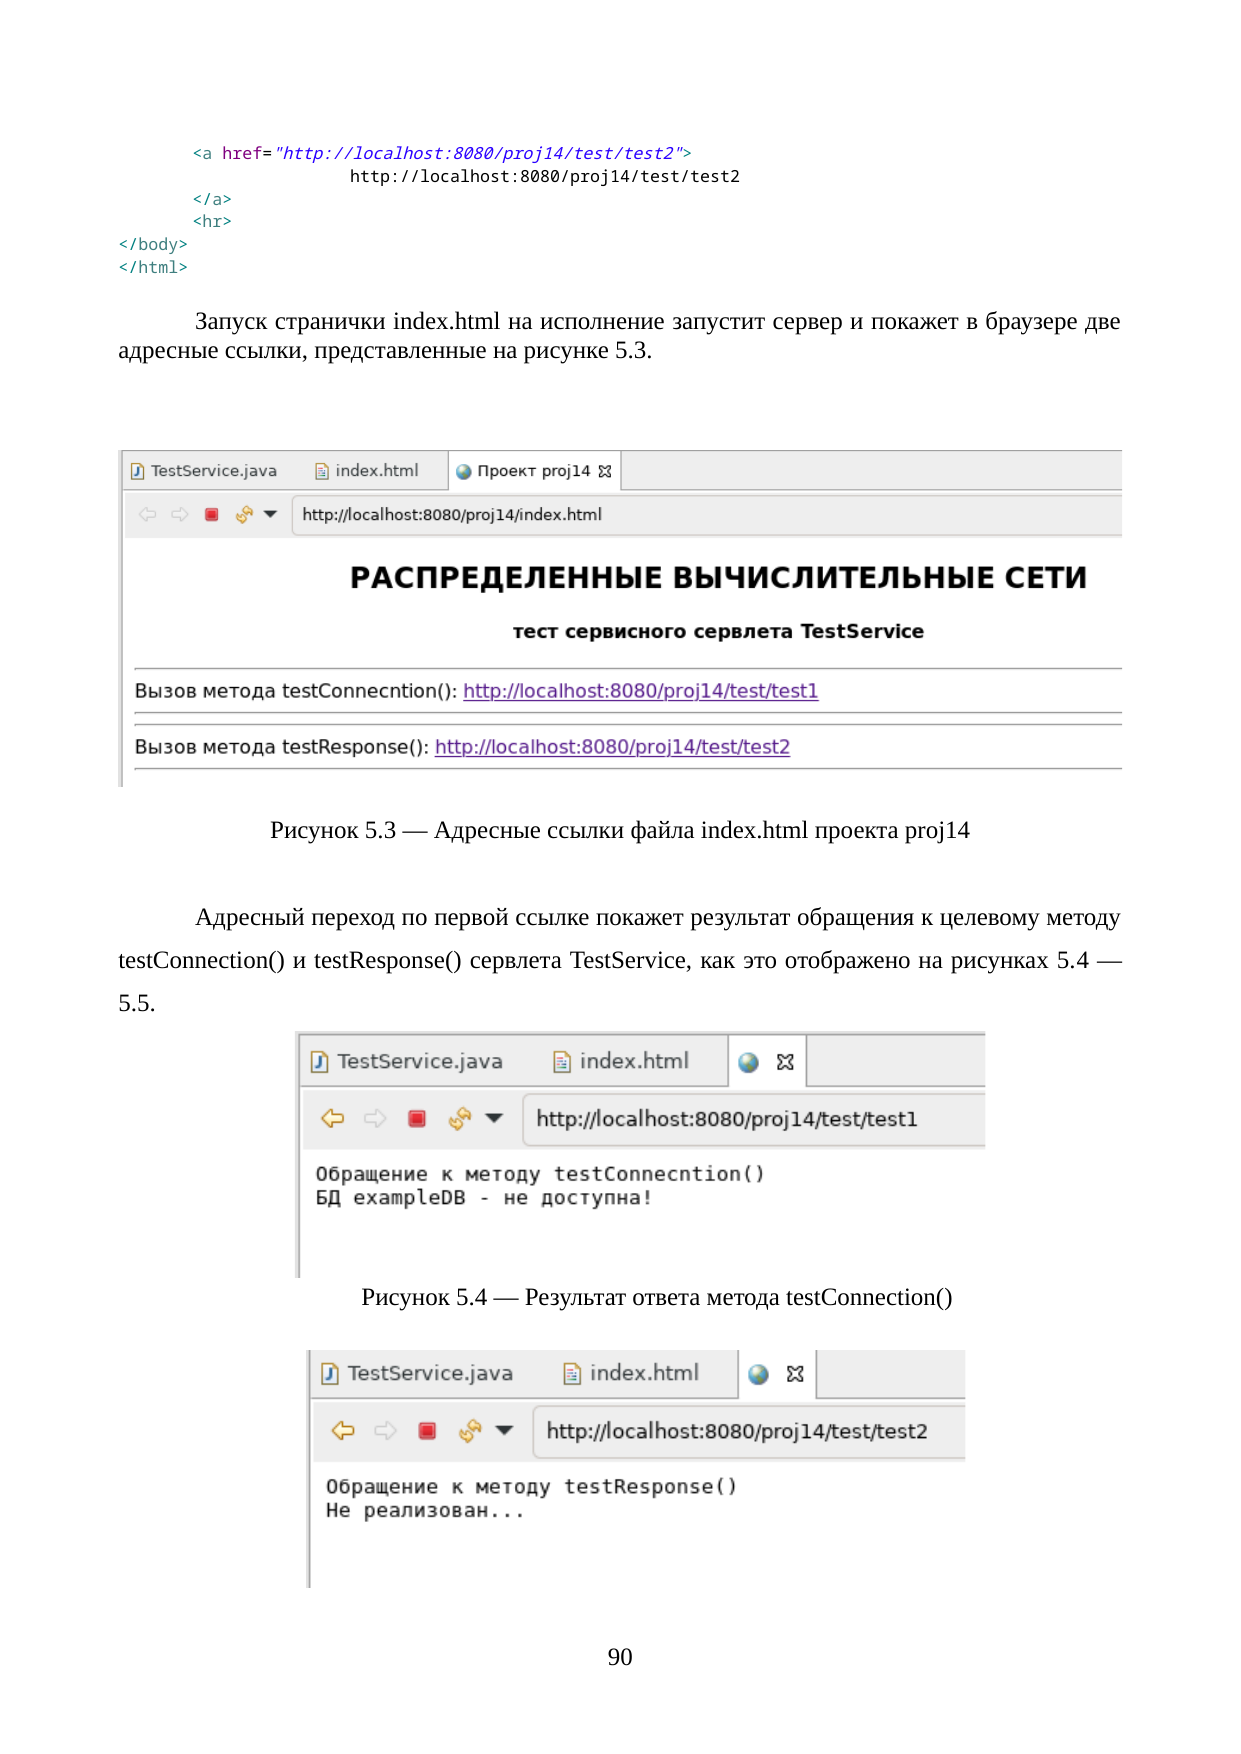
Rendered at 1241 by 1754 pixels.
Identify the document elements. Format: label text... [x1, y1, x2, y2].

text http://localhost:8080/proj14/test/test2 [118, 164, 1122, 187]
text Запуск странички index.html на исполнение запустит сервер и покажет в браузере две адресные ссылки, представленные на рисунке 5.3. [118, 306, 1122, 364]
picture [294, 1031, 986, 1278]
text </a> [118, 187, 1122, 210]
text <hr> [118, 210, 1122, 233]
text <a href="http://localhost:8080/proj14/test/test2"> [118, 142, 1122, 164]
picture [118, 450, 1123, 787]
text Рисунок 5.3 — Адресные ссылки файла index.html проекта proj14 [118, 816, 1122, 844]
text Адресный переход по первой ссылке покажет результат обращения к целевому методу testConnection() и testResponse() сервлета TestService, как это отображено на рисунках 5.4 — 5.5. [118, 902, 1122, 1017]
text </body> [118, 233, 1122, 255]
picture [306, 1350, 966, 1588]
text Рисунок 5.4 — Результат ответа метода testConnection() [118, 1278, 1122, 1311]
text </html> [118, 255, 1122, 278]
